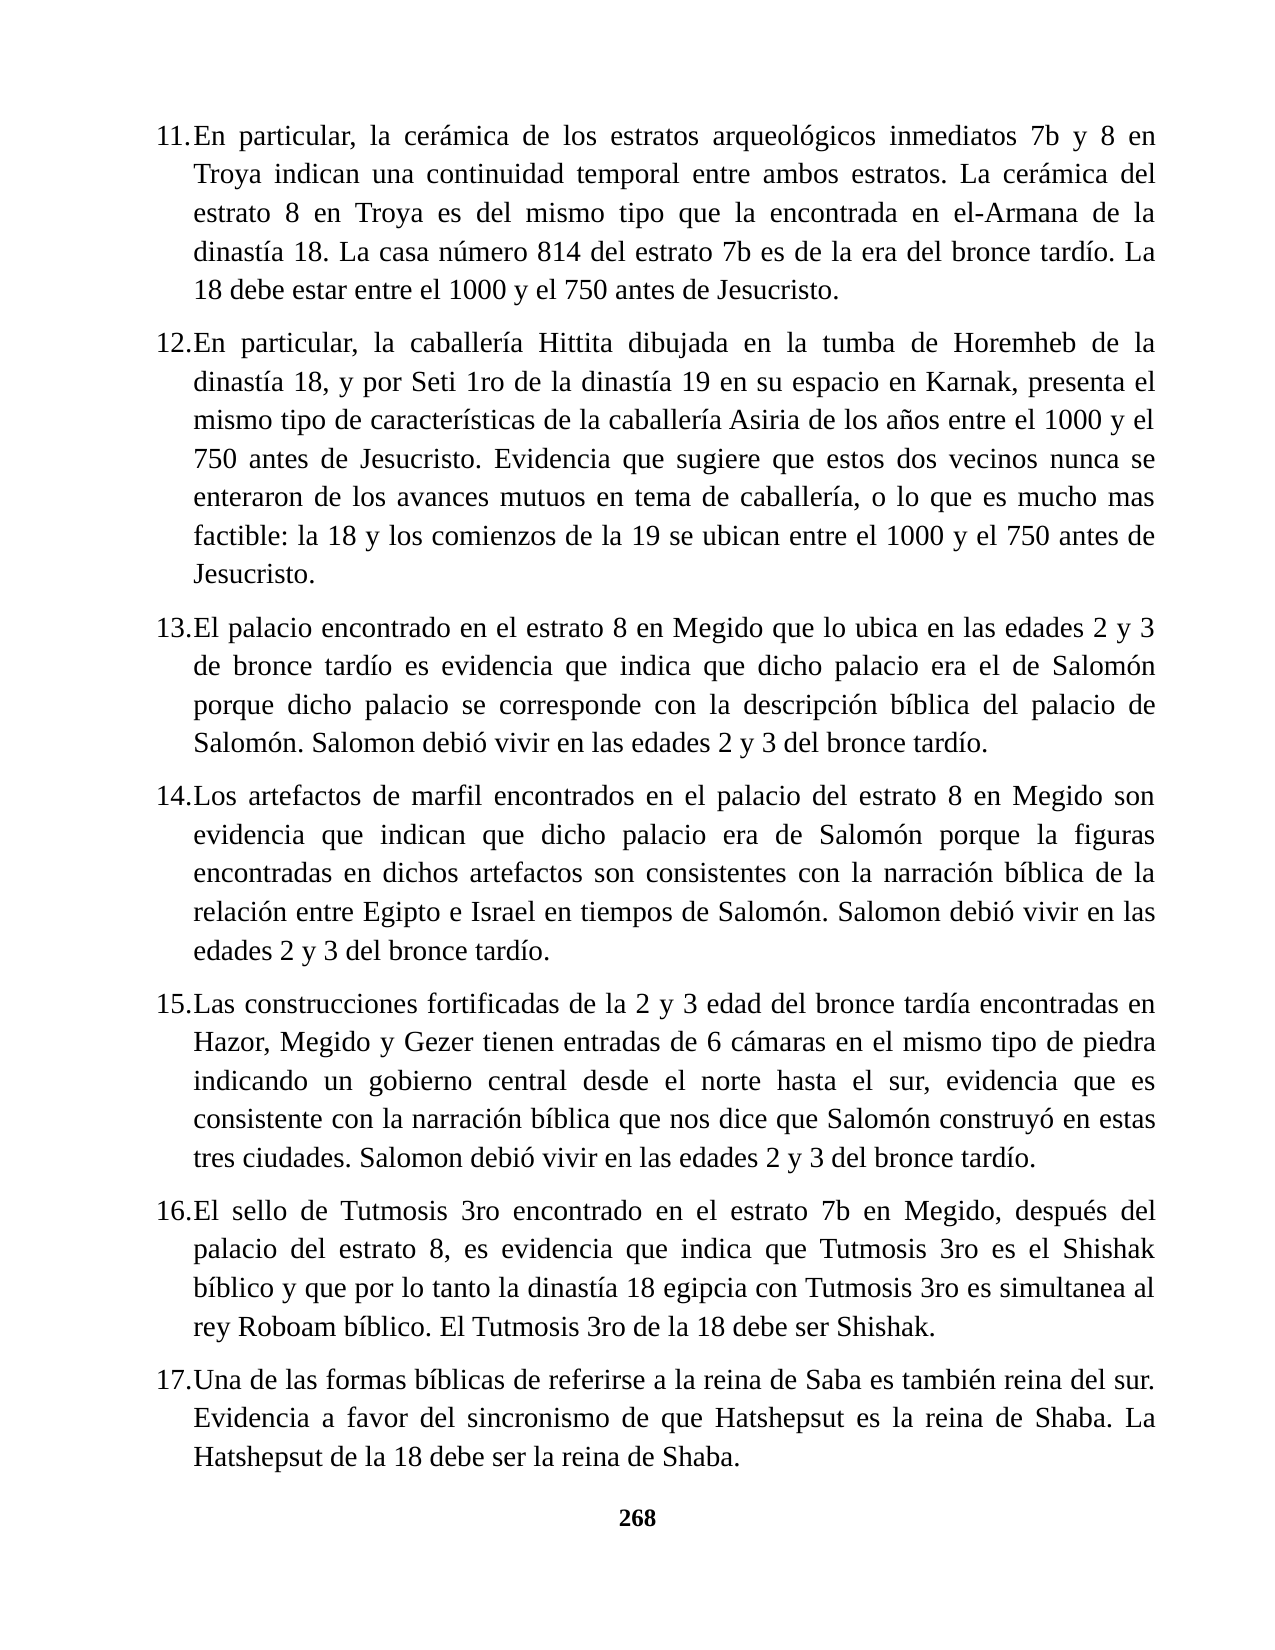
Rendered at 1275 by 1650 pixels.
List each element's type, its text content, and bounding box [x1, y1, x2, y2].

list El sello de Tutmosis 3ro encontrado en el estrato 7b en Megido, después del palacio del estrato 8, es evidencia que indica que Tutmosis 3ro es el Shishak bíblico y que por lo tanto la dinastía 18 egipcia con Tutmosis 3ro es simultanea al rey Roboam bíblico. El Tutmosis 3ro de la 18 debe ser Shishak. [156, 1193, 1157, 1342]
list Las construcciones fortificadas de la 2 y 3 edad del bronce tardía encontradas en Hazor, Megido y Gezer tienen entradas de 6 cámaras en el mismo tipo de piedra indicando un gobierno central desde el norte hasta el sur, evidencia que es consistente con la narración bíblica que nos dice que Salomón construyó en estas tres ciudades. Salomon debió vivir en las edades 2 y 3 del bronce tardío. [156, 986, 1157, 1173]
list En particular, la caballería Hittita dibujada en la tumba de Horemheb de la dinastía 18, y por Seti 1ro de la dinastía 19 en su espacio en Karnak, presenta el mismo tipo de características de la caballería Asiria de los años entre el 1000 y el 750 antes de Jesucristo. Evidencia que sugiere que estos dos vecinos nunca se enteraron de los avances mutuos en tema de caballería, o lo que es mucho mas factible: la 18 y los comienzos de la 19 se ubican entre el 1000 y el 750 antes de Jesucristo. [156, 325, 1157, 590]
list Una de las formas bíblicas de referirse a la reina de Saba es también reina del sur. Evidencia a favor del sincronismo de que Hatshepsut es la reina de Shaba. La Hatshepsut de la 18 debe ser la reina de Shaba. [156, 1362, 1157, 1472]
list Los artefactos de marfil encontrados en el palacio del estrato 8 en Megido son evidencia que indican que dicho palacio era de Salomón porque la figuras encontradas en dichos artefactos son consistentes con la narración bíblica de la relación entre Egipto e Israel en tiempos de Salomón. Salomon debió vivir en las edades 2 y 3 del bronce tardío. [156, 778, 1157, 966]
list El palacio encontrado en el estrato 8 en Megido que lo ubica en las edades 2 y 3 de bronce tardío es evidencia que indica que dicho palacio era el de Salomón porque dicho palacio se corresponde con la descripción bíblica del palacio de Salomón. Salomon debió vivir en las edades 2 y 3 del bronce tardío. [156, 610, 1157, 759]
list En particular, la cerámica de los estratos arqueológicos inmediatos 7b y 8 en Troya indican una continuidad temporal entre ambos estratos. La cerámica del estrato 8 en Troya es del mismo tipo que la encontrada en el-Armana de la dinastía 18. La casa número 814 del estrato 7b es de la era del bronce tardío. La 18 debe estar entre el 1000 y el 750 antes de Jesucristo. [156, 118, 1157, 306]
